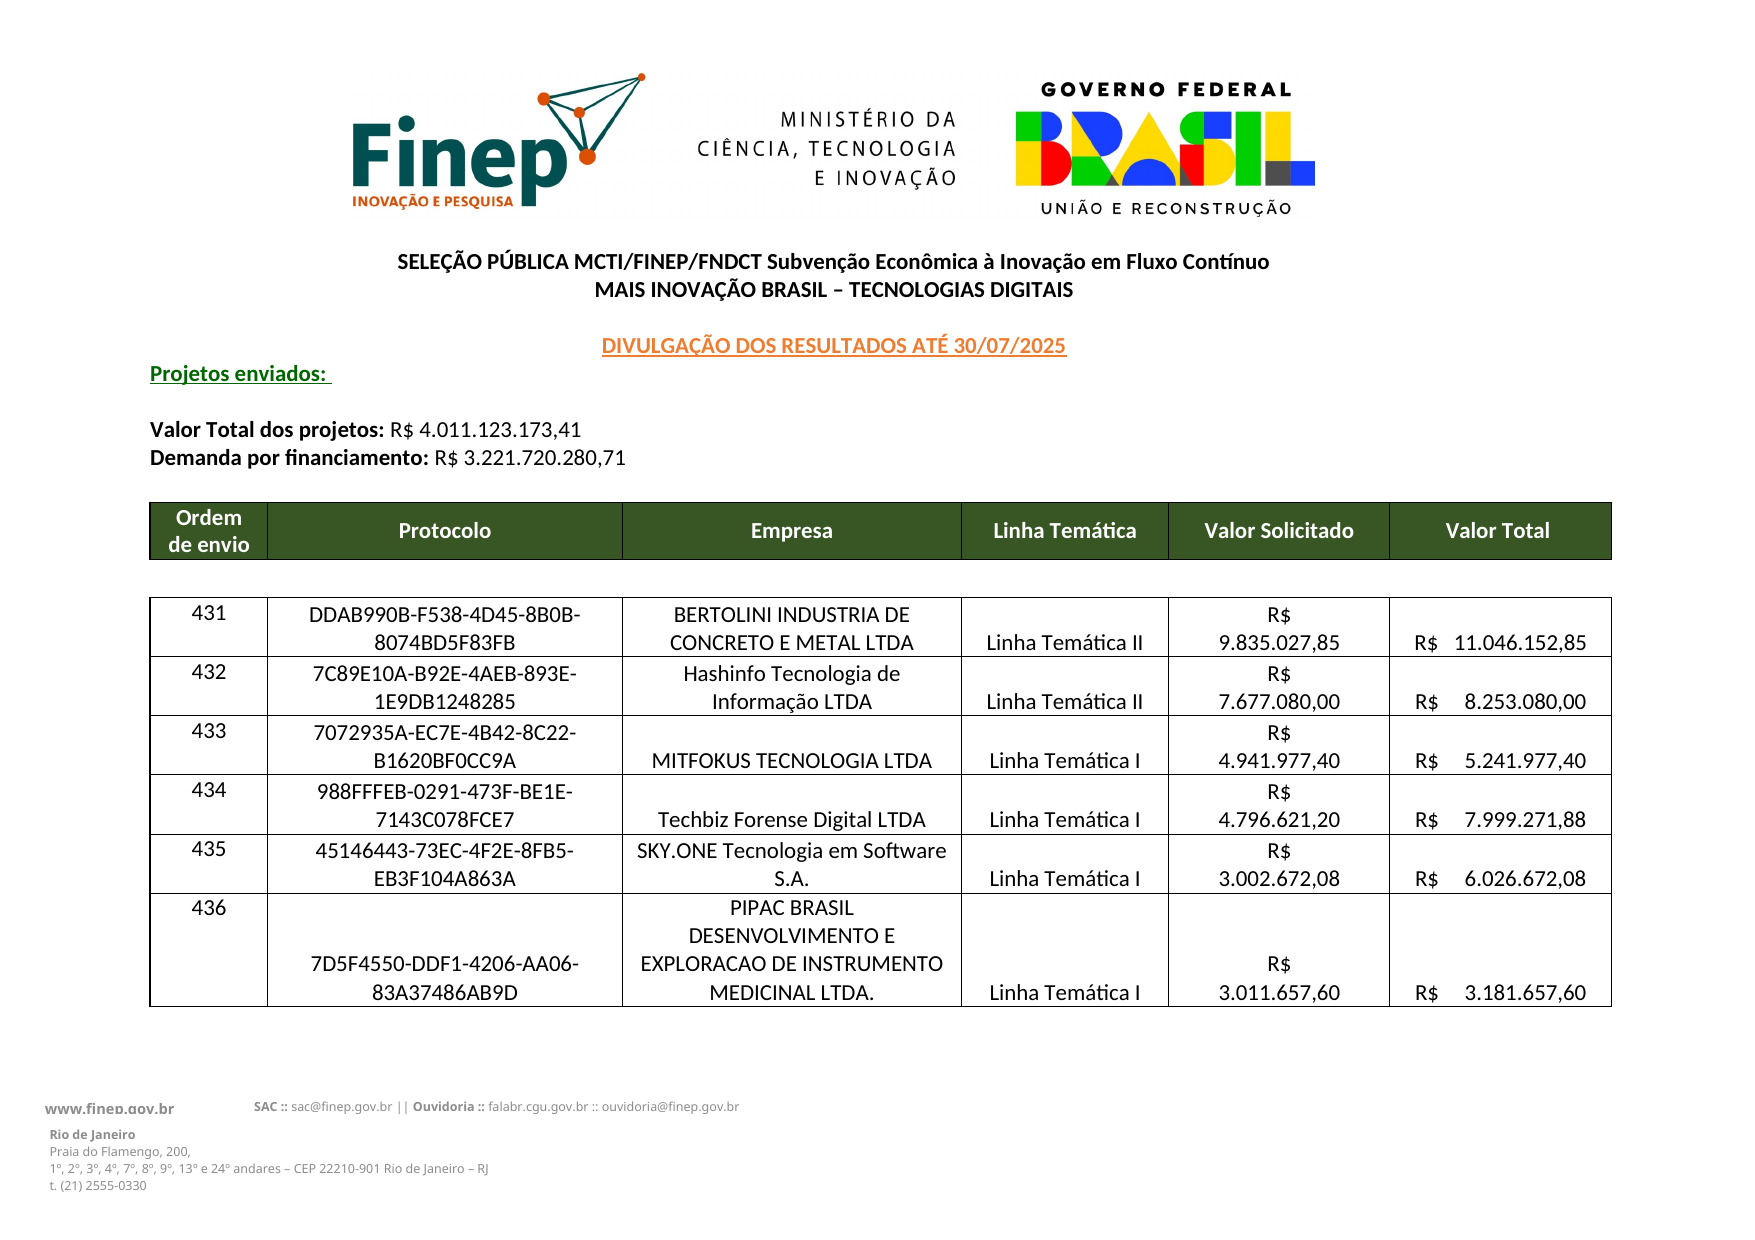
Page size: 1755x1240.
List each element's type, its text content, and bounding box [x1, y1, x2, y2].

table_cell Linha Temática II [962, 657, 1168, 715]
table_cell Hashinfo Tecnologia de Informação LTDA [623, 657, 961, 715]
table_cell 435 [151, 835, 267, 892]
table_cell R$ 9.835.027,85 [1169, 598, 1389, 656]
table_cell 436 [151, 894, 267, 1006]
table_cell R$ 3.181.657,60 [1390, 894, 1611, 1006]
table_cell Linha Temática I [962, 716, 1168, 774]
table_cell 434 [151, 775, 267, 833]
table_cell R$ 6.026.672,08 [1390, 835, 1611, 892]
table_cell R$ 5.241.977,40 [1390, 716, 1611, 774]
table_cell Linha Temática I [962, 835, 1168, 892]
table_cell 7072935A-EC7E-4B42-8C22-B1620BF0CC9A [268, 716, 622, 774]
table_cell PIPAC BRASIL DESENVOLVIMENTO E EXPLORACAO DE INSTRUMENTO MEDICINAL LTDA. [623, 894, 961, 1006]
table_cell R$ 8.253.080,00 [1390, 657, 1611, 715]
table_cell R$ 3.011.657,60 [1169, 894, 1389, 1006]
table_cell DDAB990B-F538-4D45-8B0B-8074BD5F83FB [268, 598, 622, 656]
table_cell MITFOKUS TECNOLOGIA LTDA [623, 716, 961, 774]
table_cell Techbiz Forense Digital LTDA [623, 775, 961, 833]
table_cell R$ 7.677.080,00 [1169, 657, 1389, 715]
table_cell Linha Temática II [962, 598, 1168, 656]
table_cell 432 [151, 657, 267, 715]
table_cell R$ 4.796.621,20 [1169, 775, 1389, 833]
table_cell R$ 3.002.672,08 [1169, 835, 1389, 892]
table_cell SKY.ONE Tecnologia em Software S.A. [623, 835, 961, 892]
table_cell R$ 11.046.152,85 [1390, 598, 1611, 656]
table_cell 7D5F4550-DDF1-4206-AA06-83A37486AB9D [268, 894, 622, 1006]
table_cell 433 [151, 716, 267, 774]
table_cell Linha Temática I [962, 894, 1168, 1006]
table_cell 45146443-73EC-4F2E-8FB5-EB3F104A863A [268, 835, 622, 892]
table_cell R$ 7.999.271,88 [1390, 775, 1611, 833]
table_cell R$ 4.941.977,40 [1169, 716, 1389, 774]
table_cell 7C89E10A-B92E-4AEB-893E-1E9DB1248285 [268, 657, 622, 715]
table_cell 431 [151, 598, 267, 656]
table_cell 988FFFEB-0291-473F-BE1E-7143C078FCE7 [268, 775, 622, 833]
table_cell BERTOLINI INDUSTRIA DE CONCRETO E METAL LTDA [623, 598, 961, 656]
table_cell Linha Temática I [962, 775, 1168, 833]
